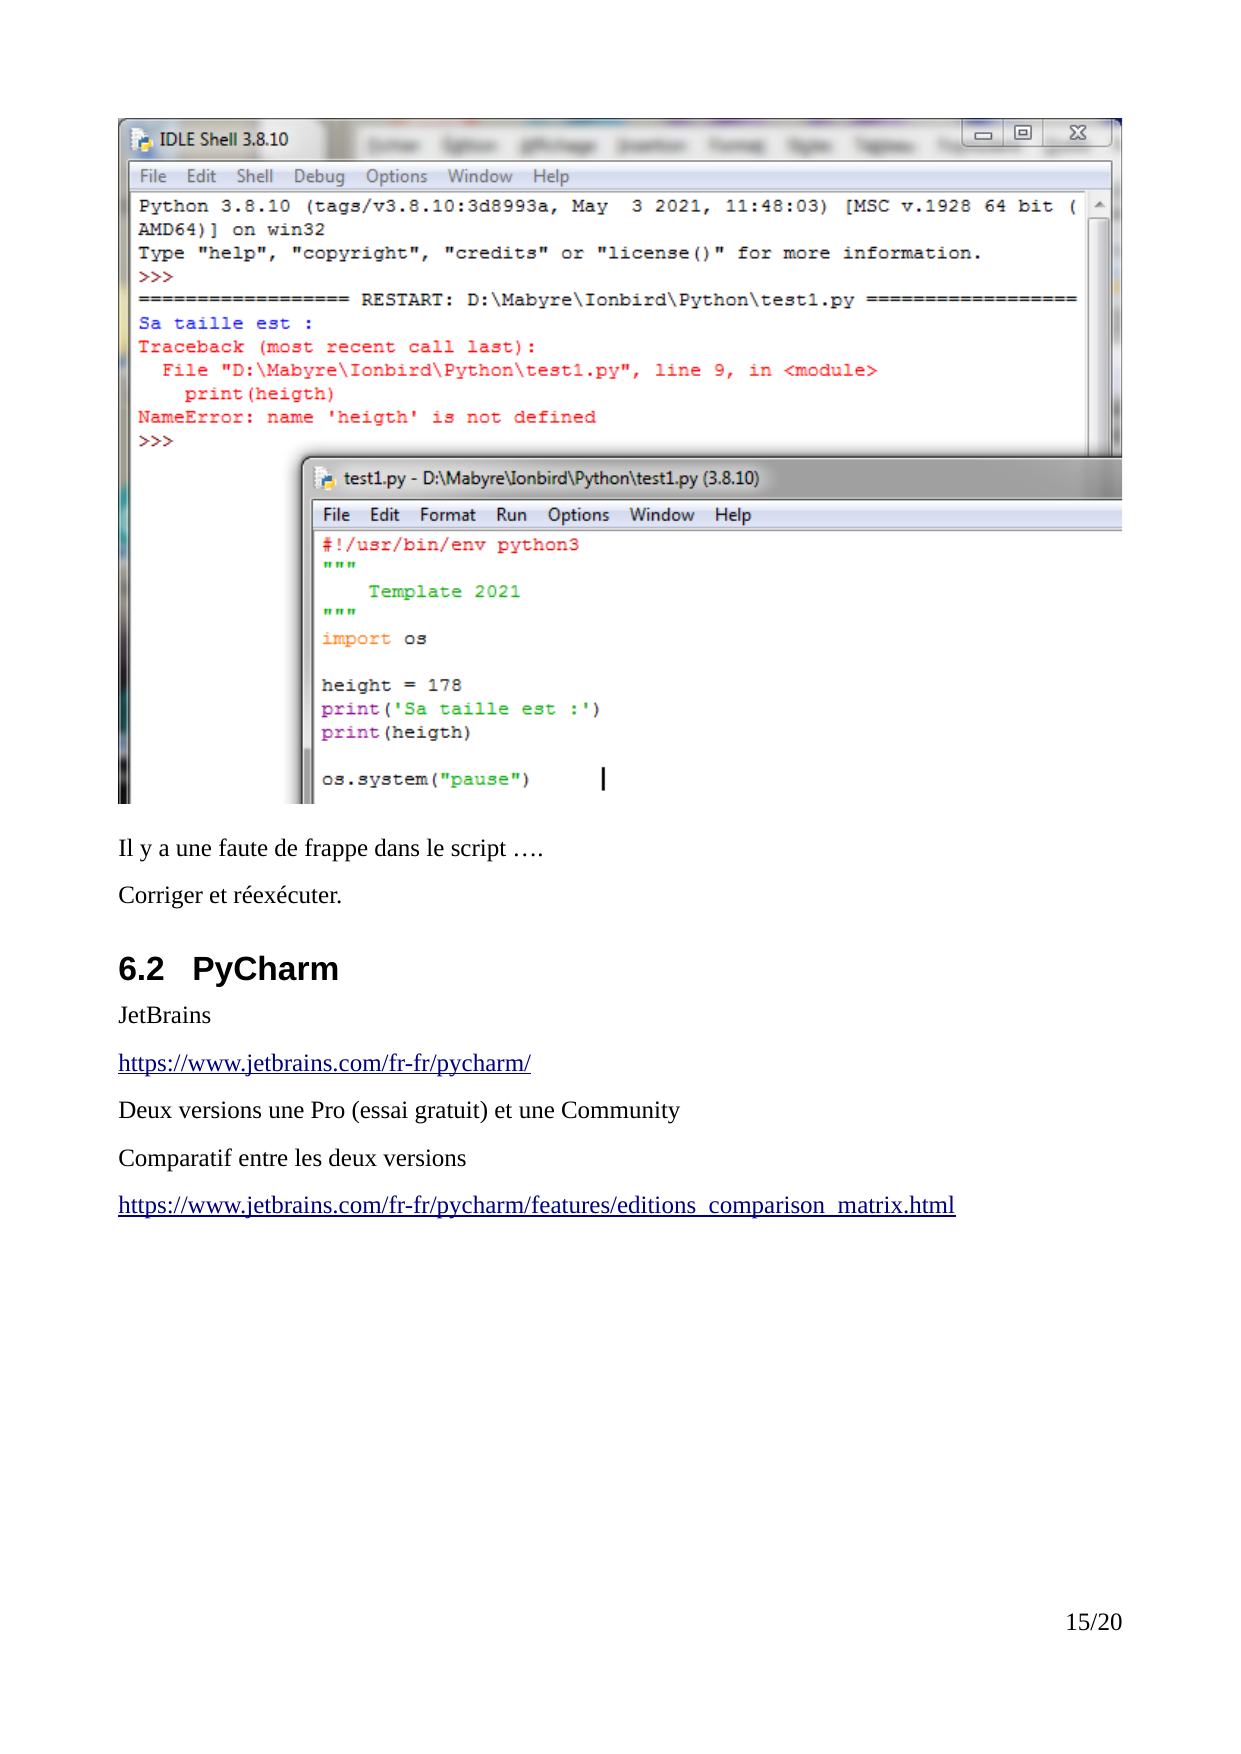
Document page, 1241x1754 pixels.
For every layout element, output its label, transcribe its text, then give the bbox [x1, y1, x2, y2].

text Il y a une faute de frappe dans le script …. [118, 833, 1122, 862]
text Deux versions une Pro (essai gratuit) et une Community [118, 1095, 1122, 1124]
text Comparatif entre les deux versions [118, 1143, 1122, 1172]
text https://www.jetbrains.com/fr-fr/pycharm/ [118, 1048, 1122, 1076]
picture [118, 118, 1123, 804]
subtitle PyCharm [118, 949, 1122, 987]
text JetBrains [118, 1000, 1122, 1029]
text Corriger et réexécuter. [118, 880, 1122, 909]
text https://www.jetbrains.com/fr-fr/pycharm/features/editions_comparison_matrix.html [118, 1190, 1122, 1219]
